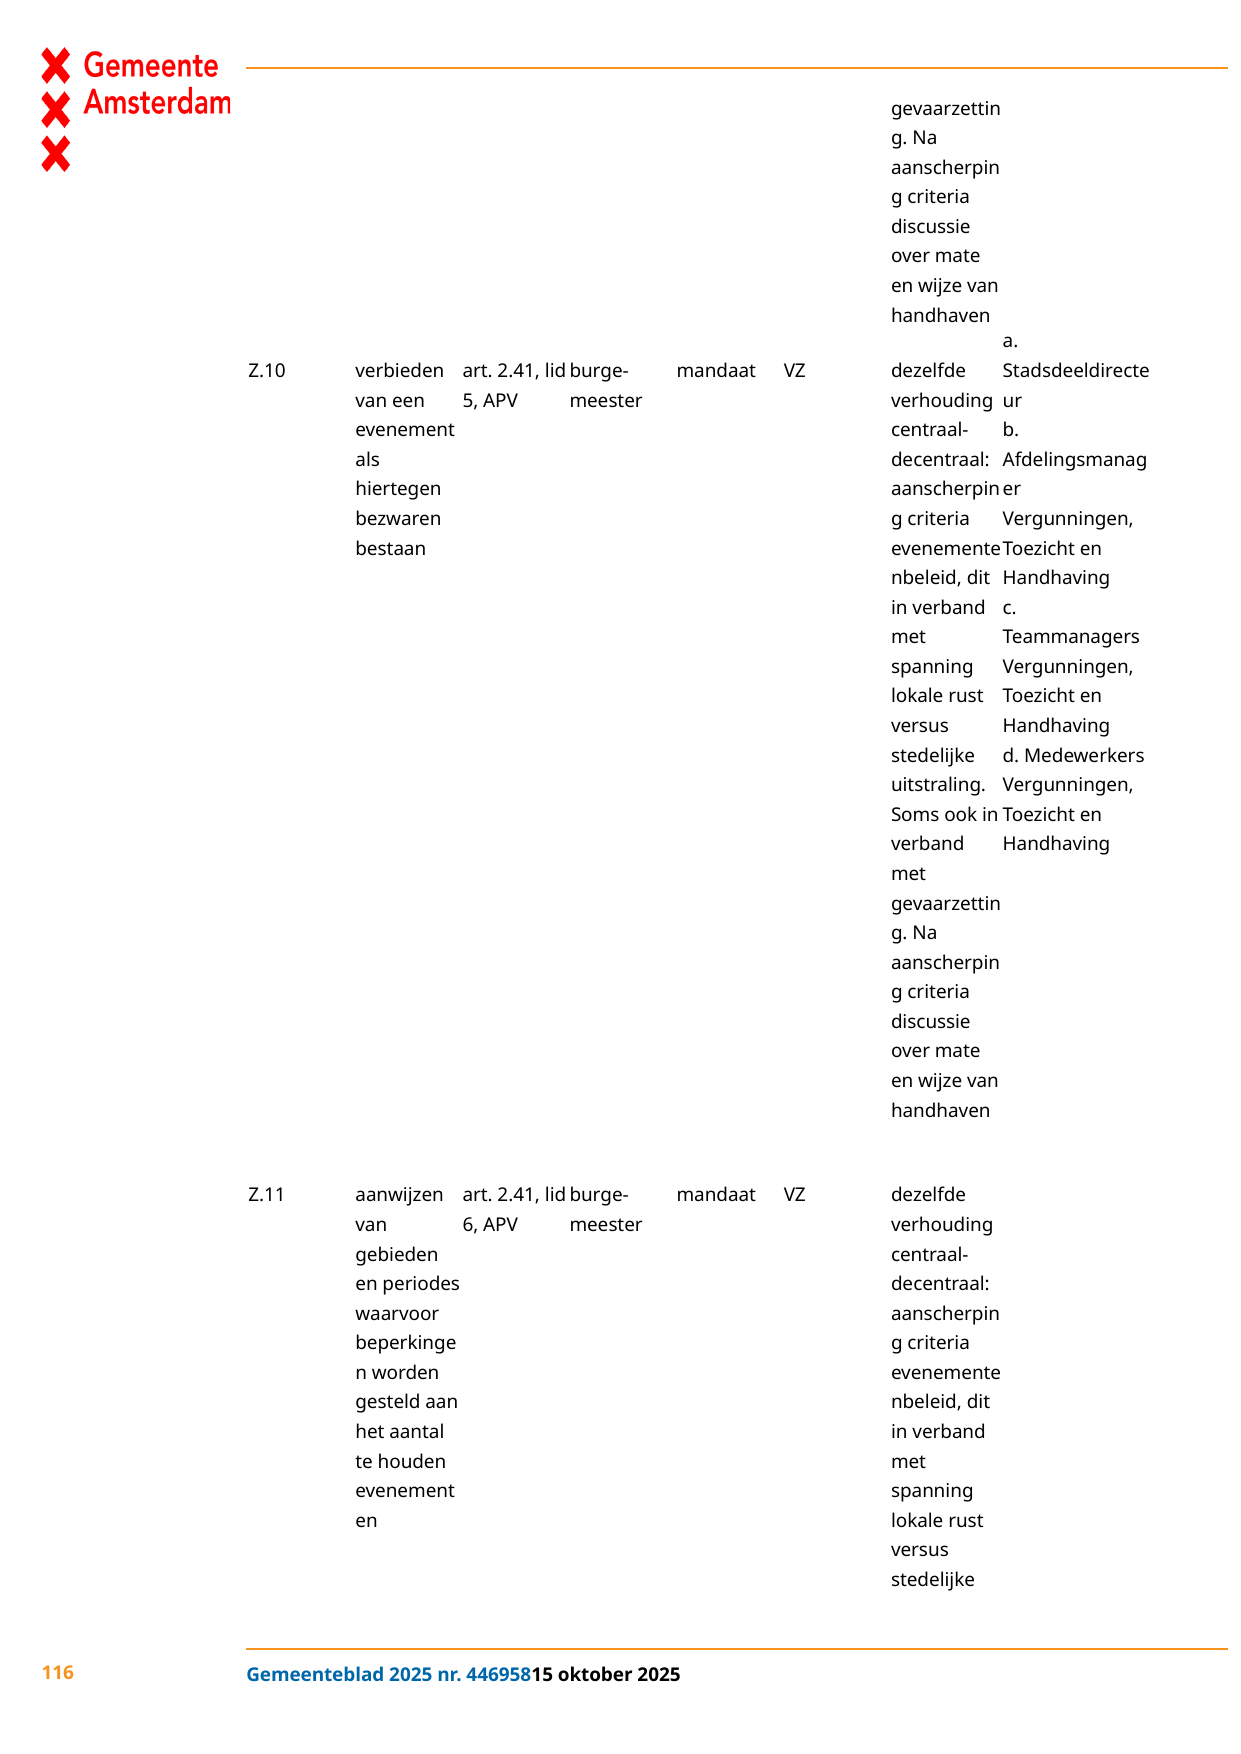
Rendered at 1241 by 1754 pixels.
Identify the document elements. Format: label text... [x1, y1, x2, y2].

table_cell [569, 95, 676, 328]
table_cell dezelfde verhouding centraal-decentraal: aanscherping criteria evenementenbeleid, dit in verband met spanning lokale rust versus stedelijke uitstraling. Soms ook in verband met gevaarzetting. Na aanscherping criteria discussie over mate en wijze van handhaven [891, 328, 1002, 1152]
table_cell VZ [784, 328, 891, 1152]
table_cell mandaat [676, 1152, 783, 1592]
table_cell dezelfde verhouding centraal-decentraal: aanscherping criteria evenementenbeleid, dit in verband met spanning lokale rust versus stedelijke [891, 1152, 1002, 1592]
table_cell VZ [784, 1152, 891, 1592]
table_cell gevaarzetting. Na aanscherping criteria discussie over mate en wijze van handhaven [891, 95, 1002, 328]
table_cell [462, 95, 569, 328]
table_cell [1003, 1152, 1152, 1592]
table_cell burge-meester [569, 328, 676, 1152]
table_cell [355, 95, 462, 328]
table_cell [676, 95, 783, 328]
picture [41, 47, 231, 172]
table_cell mandaat [676, 328, 783, 1152]
table_cell [784, 95, 891, 328]
table_cell Z.11 [248, 1152, 355, 1592]
table_cell burge-meester [569, 1152, 676, 1592]
table_cell verbieden van een evenement als hiertegen bezwaren bestaan [355, 328, 462, 1152]
table_cell [248, 95, 355, 328]
table_cell aanwijzen van gebieden en periodes waarvoor beperkingen worden gesteld aan het aantal te houden evenementen [355, 1152, 462, 1592]
table_cell art. 2.41, lid 6, APV [462, 1152, 569, 1592]
table_cell a. Stadsdeeldirecteur b. Afdelingsmanager Vergunningen, Toezicht en Handhaving c. Teammanagers Vergunningen, Toezicht en Handhaving d. Medewerkers Vergunningen, Toezicht en Handhaving [1003, 328, 1152, 1152]
table_cell art. 2.41, lid 5, APV [462, 328, 569, 1152]
table_cell [1003, 95, 1152, 328]
table_cell Z.10 [248, 328, 355, 1152]
